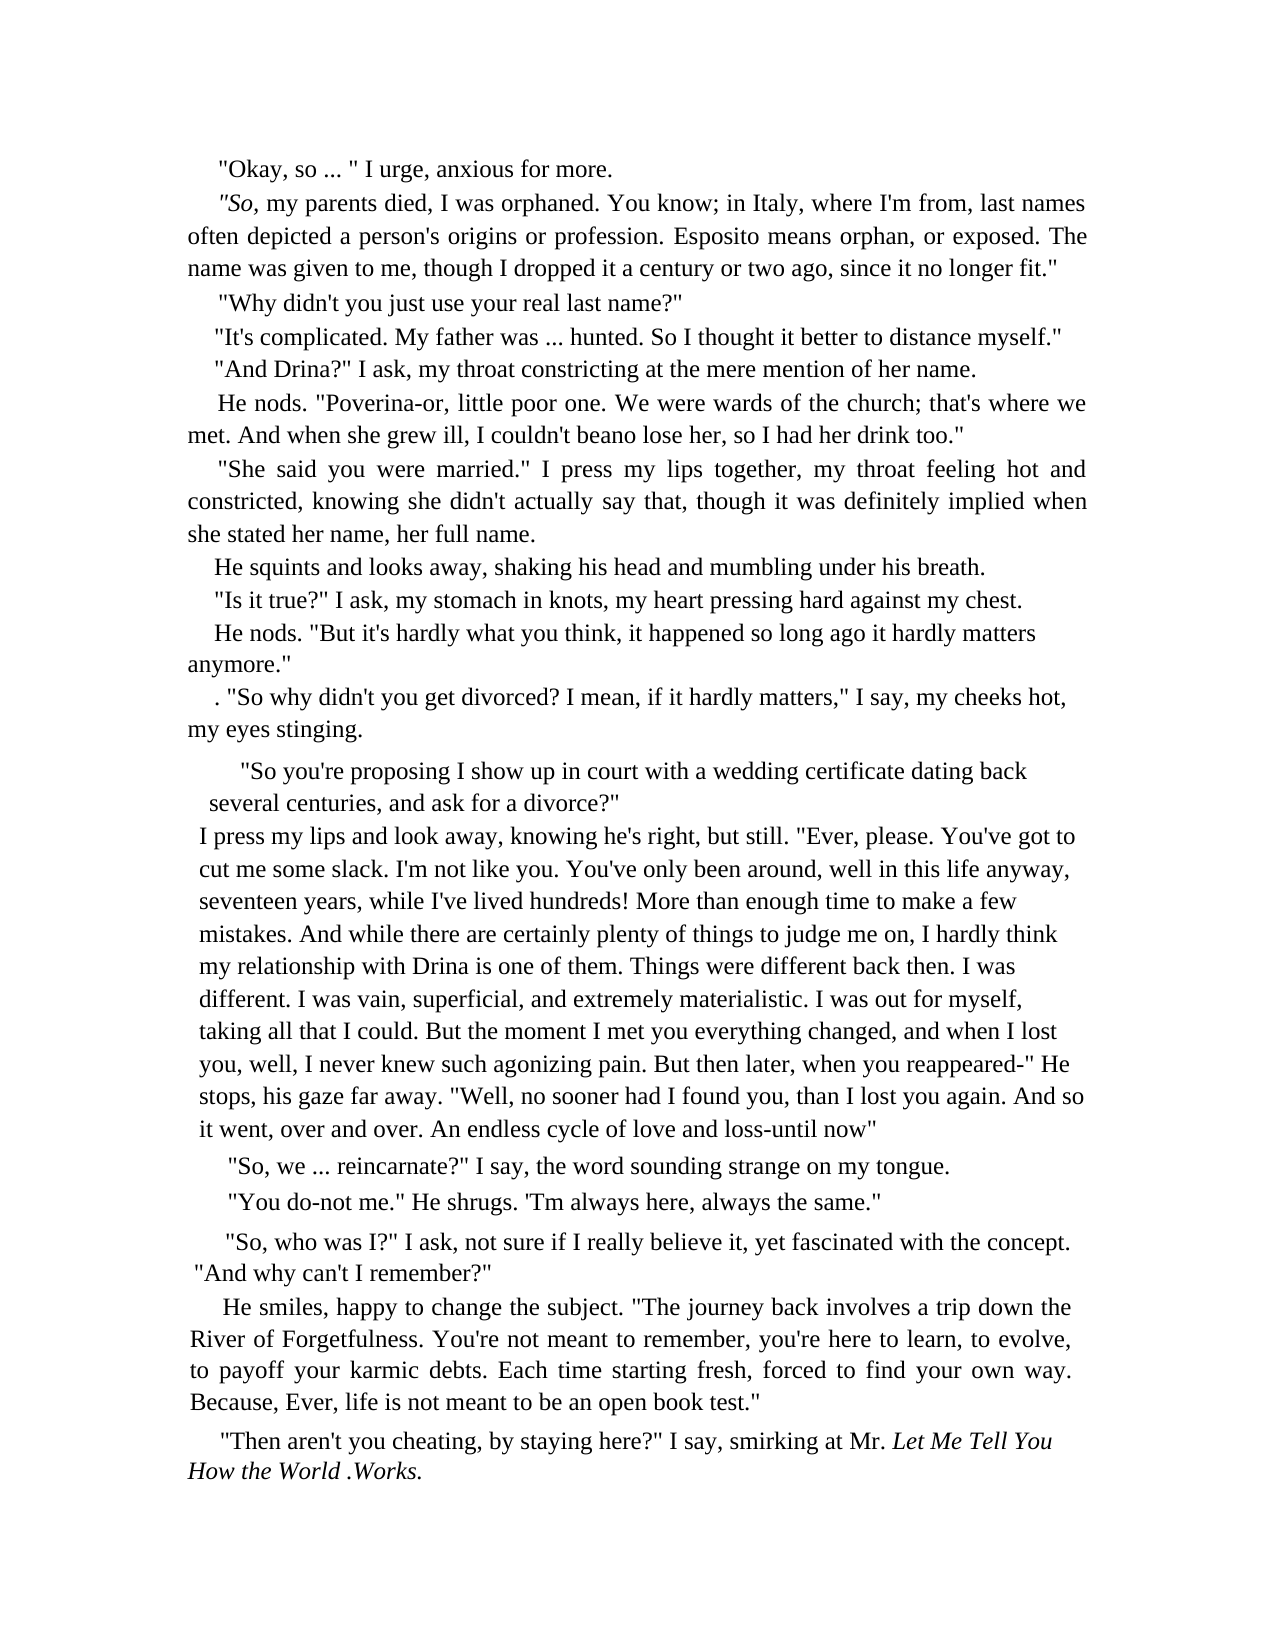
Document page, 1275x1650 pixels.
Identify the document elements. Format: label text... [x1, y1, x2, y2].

text He smiles, happy to change the subject. "The journey back involves a trip down the River of Forgetfulness. You're not meant to remember, you're here to learn, to evolve, to payoff your karmic debts. Each time starting fresh, forced to find your own way. Because, Ever, life is not meant to be an open book test." [189, 1290, 1073, 1416]
text "Then aren't you cheating, by staying here?" I say, smirking at Mr. Let Me Tell You How the World .Works. [187, 1425, 1069, 1485]
text He squints and looks away, shaking his head and mumbling under his breath. [187, 549, 1087, 582]
text "So, we ... reincarnate?" I say, the word sounding strange on my tongue. [197, 1152, 1076, 1180]
text "She said you were married." I press my lips together, my throat feeling hot and constricted, knowing she didn't actually say that, though it was definitely implied when she stated her name, her full name. [187, 451, 1087, 549]
text He nods. "Poverina-or, little poor one. We were wards of the church; that's where we met. And when she grew ill, I couldn't beano lose her, so I had her drink too." [187, 385, 1087, 450]
text "So, who was I?" I ask, not sure if I really believe it, yet fasci­nated with the concept. "And why can't I remember?" [193, 1225, 1074, 1288]
text "So you're proposing I show up in court with a wedding certificate dating back several centuries, and ask for a divorce?" [209, 753, 1087, 818]
text "It's complicated. My father was ... hunted. So I thought it better to distance myself." [187, 319, 1087, 351]
text "Okay, so ... " I urge, anxious for more. [218, 150, 1087, 185]
text "So, my parents died, I was orphaned. You know; in Italy, where I'm from, last names often depicted a person's origins or profession. Esposito means orphan, or exposed. The name was given to me, though I dropped it a century or two ago, since it no longer fit." [187, 186, 1087, 283]
text "Is it true?" I ask, my stomach in knots, my heart pressing hard against my chest. [187, 582, 1087, 614]
text "Why didn't you just use your real last name?" [218, 283, 1087, 318]
text I press my lips and look away, knowing he's right, but still. "Ever, please. You've got to cut me some slack. I'm not like you. You've only been around, well in this life anyway, seventeen years, while I've lived hundreds! More than enough time to make a few mistakes. And while there are certainly plenty of things to judge me on, I hardly think my relationship with Drina is one of them. Things were different back then. I was different. I was vain, superficial, and extremely materialistic. I was out for myself, taking all that I could. But the moment I met you every­thing changed, and when I lost you, well, I never knew such ag­onizing pain. But then later, when you reappeared-" He stops, his gaze far away. "Well, no sooner had I found you, than I lost you again. And so it went, over and over. An endless cycle of love and loss-until now" [199, 819, 1085, 1144]
text He nods. "But it's hardly what you think, it happened so long ago it hardly matters anymore." [187, 615, 1087, 679]
text "And Drina?" I ask, my throat constricting at the mere men­tion of her name. [187, 352, 1087, 384]
text . "So why didn't you get divorced? I mean, if it hardly matters," I say, my cheeks hot, my eyes stinging. [187, 680, 1087, 744]
text "You do-not me." He shrugs. 'Tm always here, always the same." [197, 1188, 1076, 1217]
